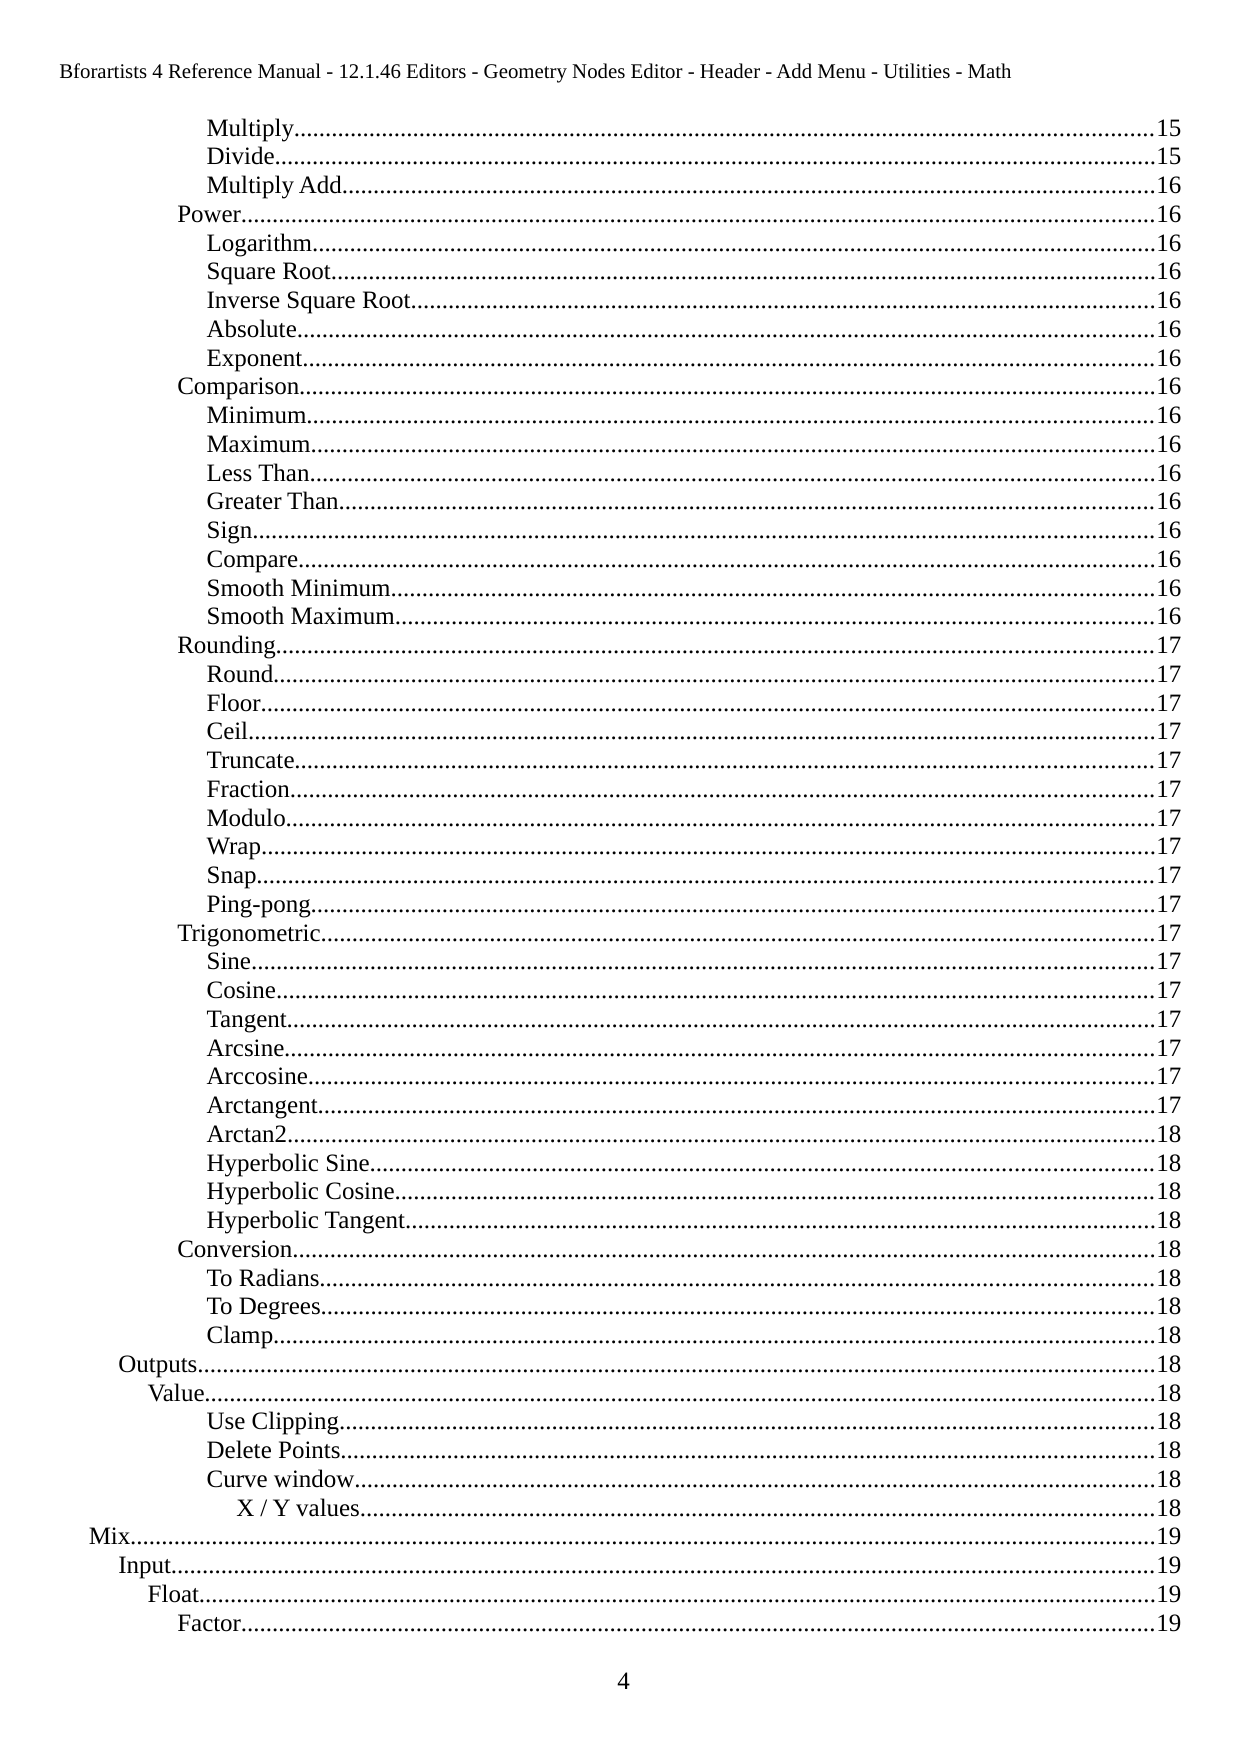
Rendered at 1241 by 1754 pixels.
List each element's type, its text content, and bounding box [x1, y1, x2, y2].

text Hyperbolic Cosine 18 [206, 1176, 1181, 1205]
text Curve window 18 [206, 1464, 1181, 1493]
text Arcsine 17 [206, 1033, 1181, 1061]
text Use Clipping 18 [206, 1406, 1181, 1435]
text Cosine 17 [206, 975, 1181, 1004]
text Delete Points 18 [206, 1435, 1181, 1464]
text Sign 16 [206, 515, 1181, 544]
text Clamp 18 [206, 1320, 1181, 1349]
text Modulo 17 [206, 803, 1181, 831]
text Greater Than 16 [206, 486, 1181, 515]
text Compare 16 [206, 544, 1181, 573]
text Comparison 16 [177, 371, 1181, 400]
text Ping-pong 17 [206, 889, 1181, 918]
text Divide 15 [206, 141, 1181, 170]
text Logarithm 16 [206, 228, 1181, 256]
text Snap 17 [206, 860, 1181, 889]
text Smooth Maximum 16 [206, 601, 1181, 630]
text Inverse Square Root 16 [206, 285, 1181, 314]
text Floor 17 [206, 688, 1181, 716]
text Smooth Minimum 16 [206, 573, 1181, 601]
text Ceil 17 [206, 716, 1181, 745]
text Value 18 [147, 1378, 1181, 1406]
text Maximum 16 [206, 429, 1181, 458]
text Minimum 16 [206, 400, 1181, 429]
text Power 16 [177, 199, 1181, 228]
text Arctangent 17 [206, 1090, 1181, 1119]
text Truncate 17 [206, 745, 1181, 774]
text Multiply 15 [206, 113, 1181, 141]
text To Degrees 18 [206, 1291, 1181, 1320]
text Multiply Add 16 [206, 170, 1181, 199]
text Hyperbolic Tangent 18 [206, 1205, 1181, 1234]
text Rounding 17 [177, 630, 1181, 659]
text Square Root 16 [206, 256, 1181, 285]
text To Radians 18 [206, 1263, 1181, 1291]
text Hyperbolic Sine 18 [206, 1148, 1181, 1176]
text Sine 17 [206, 946, 1181, 975]
text Tangent 17 [206, 1004, 1181, 1033]
text Mix 19 [88, 1521, 1181, 1550]
text Round 17 [206, 659, 1181, 688]
text Exponent 16 [206, 343, 1181, 371]
text Factor 19 [177, 1608, 1181, 1636]
text Arccosine 17 [206, 1061, 1181, 1090]
text Trigonometric 17 [177, 918, 1181, 946]
text X / Y values 18 [236, 1493, 1181, 1521]
text Fraction 17 [206, 774, 1181, 803]
text Input 19 [118, 1550, 1181, 1579]
text Wrap 17 [206, 831, 1181, 860]
text Arctan2 18 [206, 1119, 1181, 1148]
text Float 19 [147, 1579, 1181, 1608]
text Conversion 18 [177, 1234, 1181, 1263]
text Absolute 16 [206, 314, 1181, 343]
text Outputs 18 [118, 1349, 1181, 1378]
text Less Than 16 [206, 458, 1181, 486]
